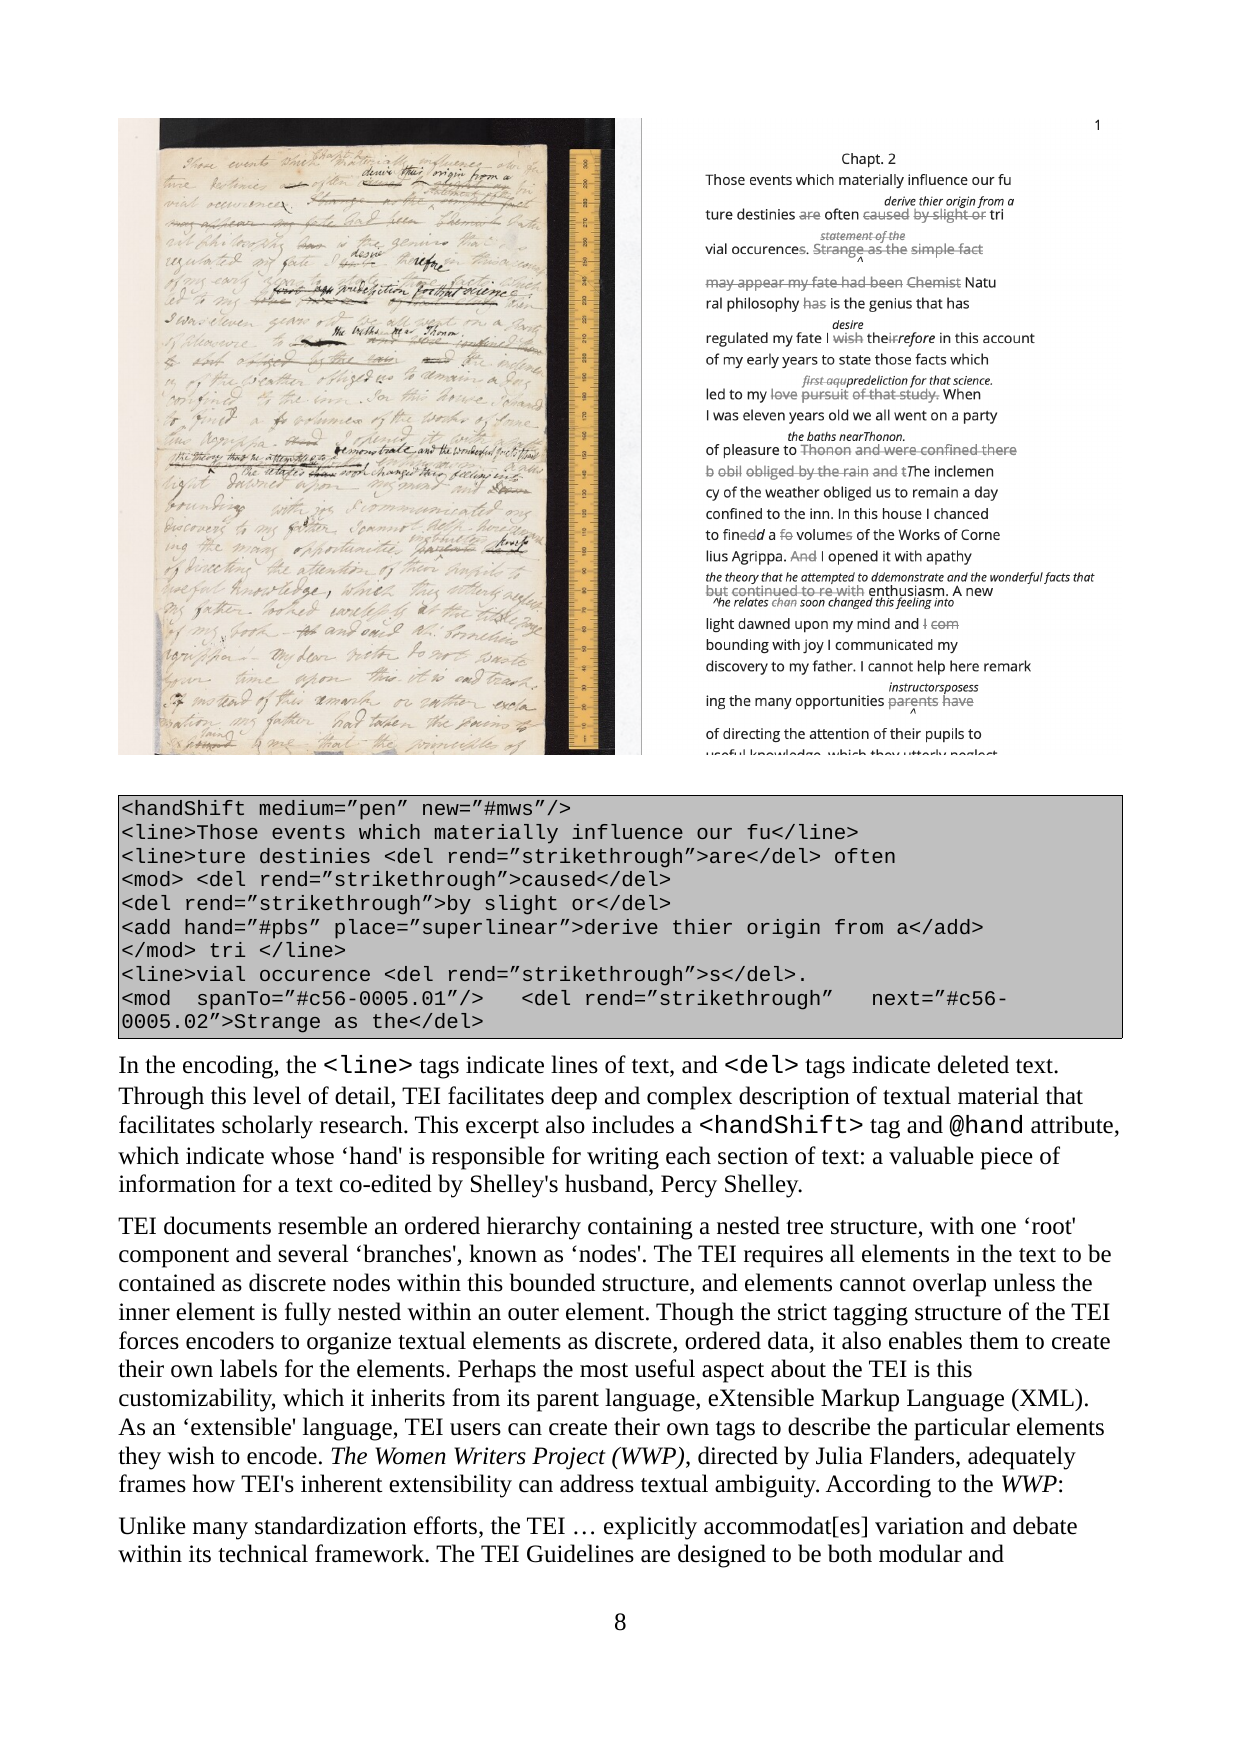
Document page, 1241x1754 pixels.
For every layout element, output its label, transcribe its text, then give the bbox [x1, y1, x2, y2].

text </mod> tri </line> [119, 937, 1122, 961]
text <mod spanTo=”#c56-0005.01”/> <del rend=”strikethrough” next=”#c56-0005.02”>Strange as the</del> [119, 984, 1122, 1038]
text <line>Those events which materially influence our fu</line> [119, 819, 1122, 843]
text <line>ture destinies <del rend=”strikethrough”>are</del> often [119, 843, 1122, 866]
text In the encoding, the <line> tags indicate lines of text, and <del> tags indicate deleted text. Through this level of detail, TEI facilitates deep and complex description of textual material that facilitates scholarly research. This excerpt also includes a <handShift> tag and @hand attribute, which indicate whose ‘hand' is responsible for writing each section of text: a valuable piece of information for a text co-edited by Shelley's husband, Percy Shelley. [118, 1050, 1122, 1198]
text <mod> <del rend=”strikethrough”>caused</del> [119, 866, 1122, 890]
text <line>vial occurence <del rend=”strikethrough”>s</del>. [119, 961, 1122, 984]
text <add hand=”#pbs” place=”superlinear”>derive thier origin from a</add> [119, 914, 1122, 937]
text <del rend=”strikethrough”>by slight or</del> [119, 890, 1122, 914]
text Unlike many standardization efforts, the TEI … explicitly accommodat[es] variation and debate within its technical framework. The TEI Guidelines are designed to be both modular and [118, 1511, 1122, 1568]
text TEI documents resemble an ordered hierarchy containing a nested tree structure, with one ‘root' component and several ‘branches', known as ‘nodes'. The TEI requires all elements in the text to be contained as discrete nodes within this bounded structure, and elements cannot overlap unless the inner element is fully nested within an outer element. Though the strict tagging structure of the TEI forces encoders to organize textual elements as discrete, ordered data, it also enables them to create their own labels for the elements. Perhaps the most useful aspect about the TEI is this customizability, which it inherits from its parent language, eXtensible Markup Language (XML). As an ‘extensible' language, TEI users can create their own tags to describe the particular elements they wish to encode. The Women Writers Project (WWP), directed by Julia Flanders, adequately frames how TEI's inherent extensibility can address textual ambiguity. According to the WWP: [118, 1211, 1122, 1498]
text <handShift medium=”pen” new=”#mws”/> [119, 796, 1122, 819]
